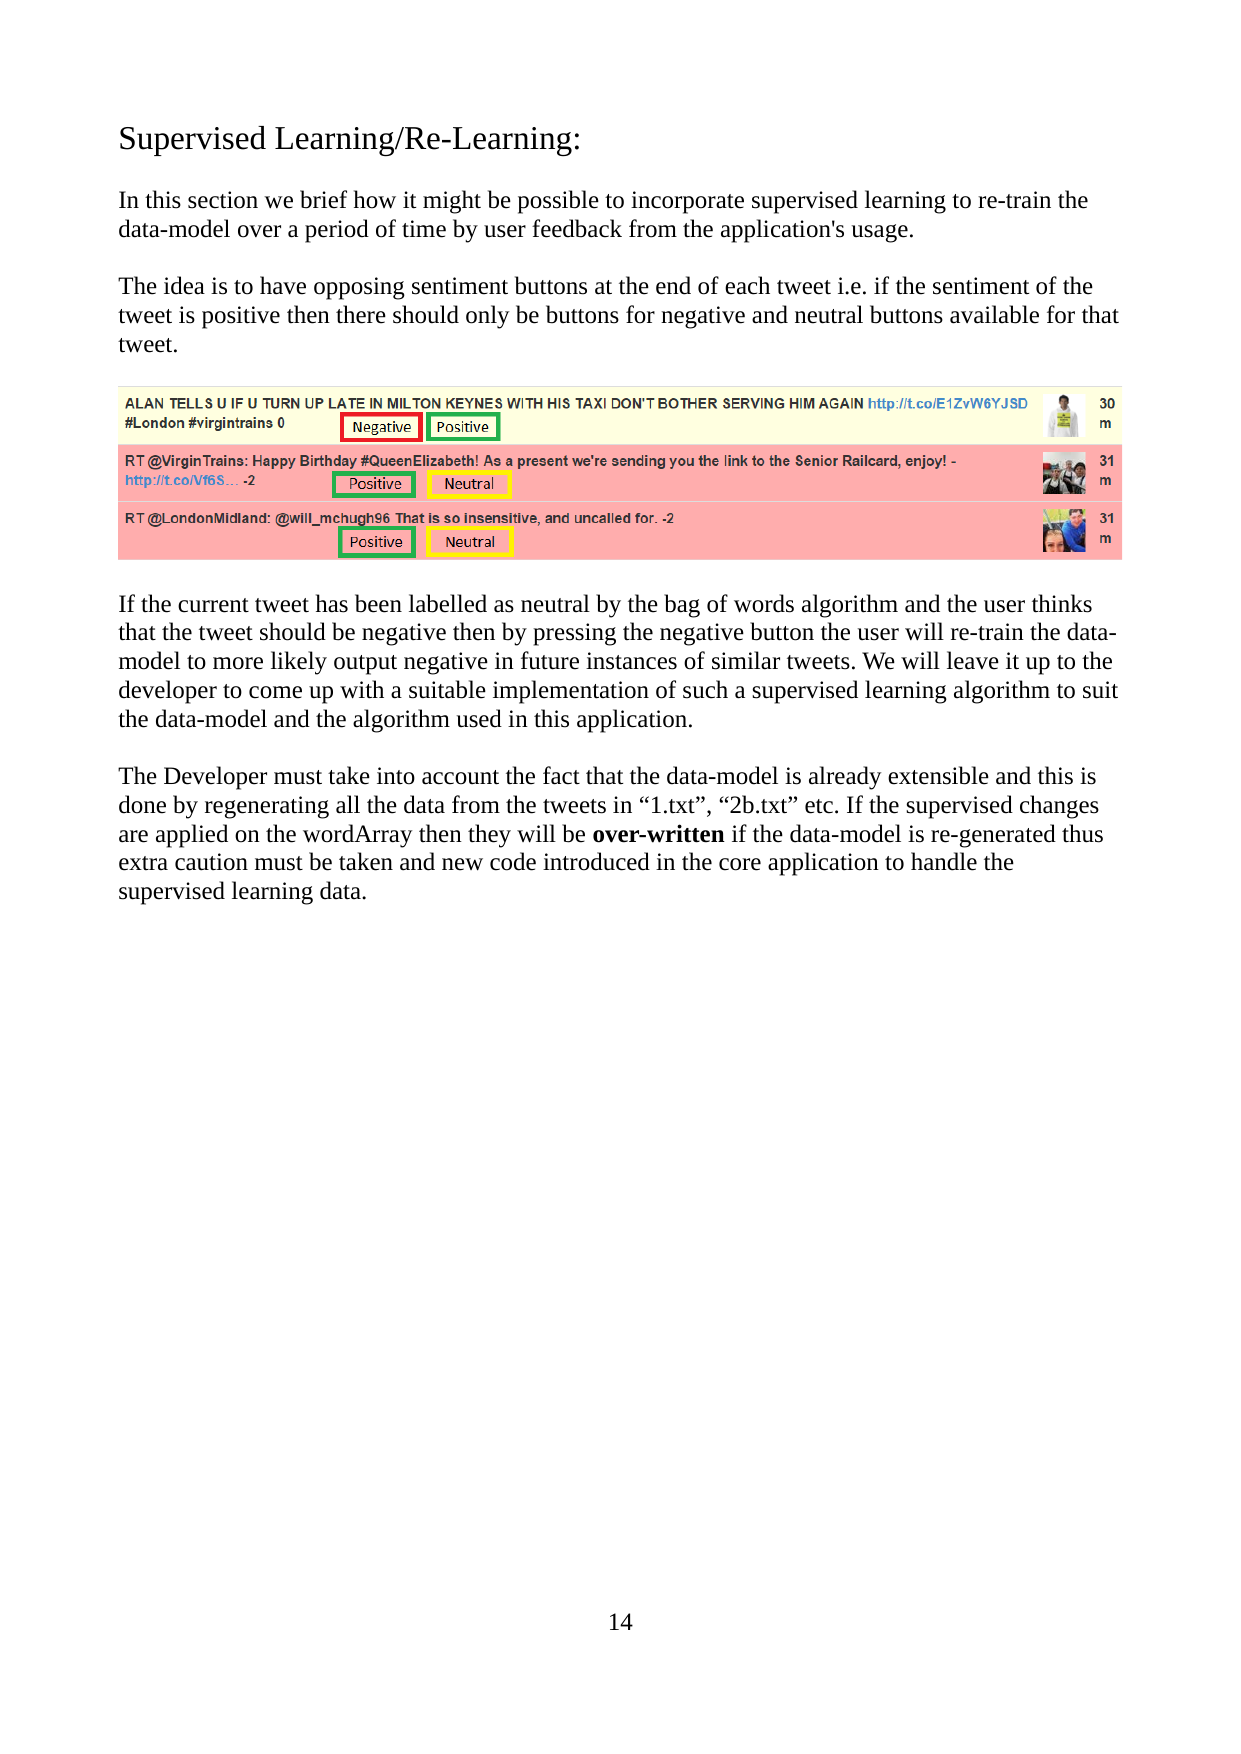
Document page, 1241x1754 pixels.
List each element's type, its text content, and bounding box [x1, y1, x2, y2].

text Supervised Learning/Re-Learning: [118, 118, 1122, 156]
picture [118, 386, 1123, 560]
text In this section we brief how it might be possible to incorporate supervised learning to re-train the data-model over a period of time by user feedback from the application's usage. [118, 185, 1122, 243]
text If the current tweet has been labelled as neutral by the bag of words algorithm and the user thinks that the tweet should be negative then by pressing the negative button the user will re-train the data-model to more likely output negative in future instances of similar tweets. We will leave it up to the developer to come up with a suitable implementation of such a supervised learning algorithm to suit the data-model and the algorithm used in this application. [118, 589, 1122, 732]
text The Developer must take into account the fact that the data-model is already extensible and this is done by regenerating all the data from the tweets in “1.txt”, “2b.txt” etc. If the supervised changes are applied on the wordArray then they will be over-written if the data-model is re-generated thus extra caution must be taken and new code introduced in the core application to handle the supervised learning data. [118, 761, 1122, 905]
text The idea is to have opposing sentiment buttons at the end of each tweet i.e. if the sentiment of the tweet is positive then there should only be buttons for negative and neutral buttons available for that tweet. [118, 271, 1122, 358]
